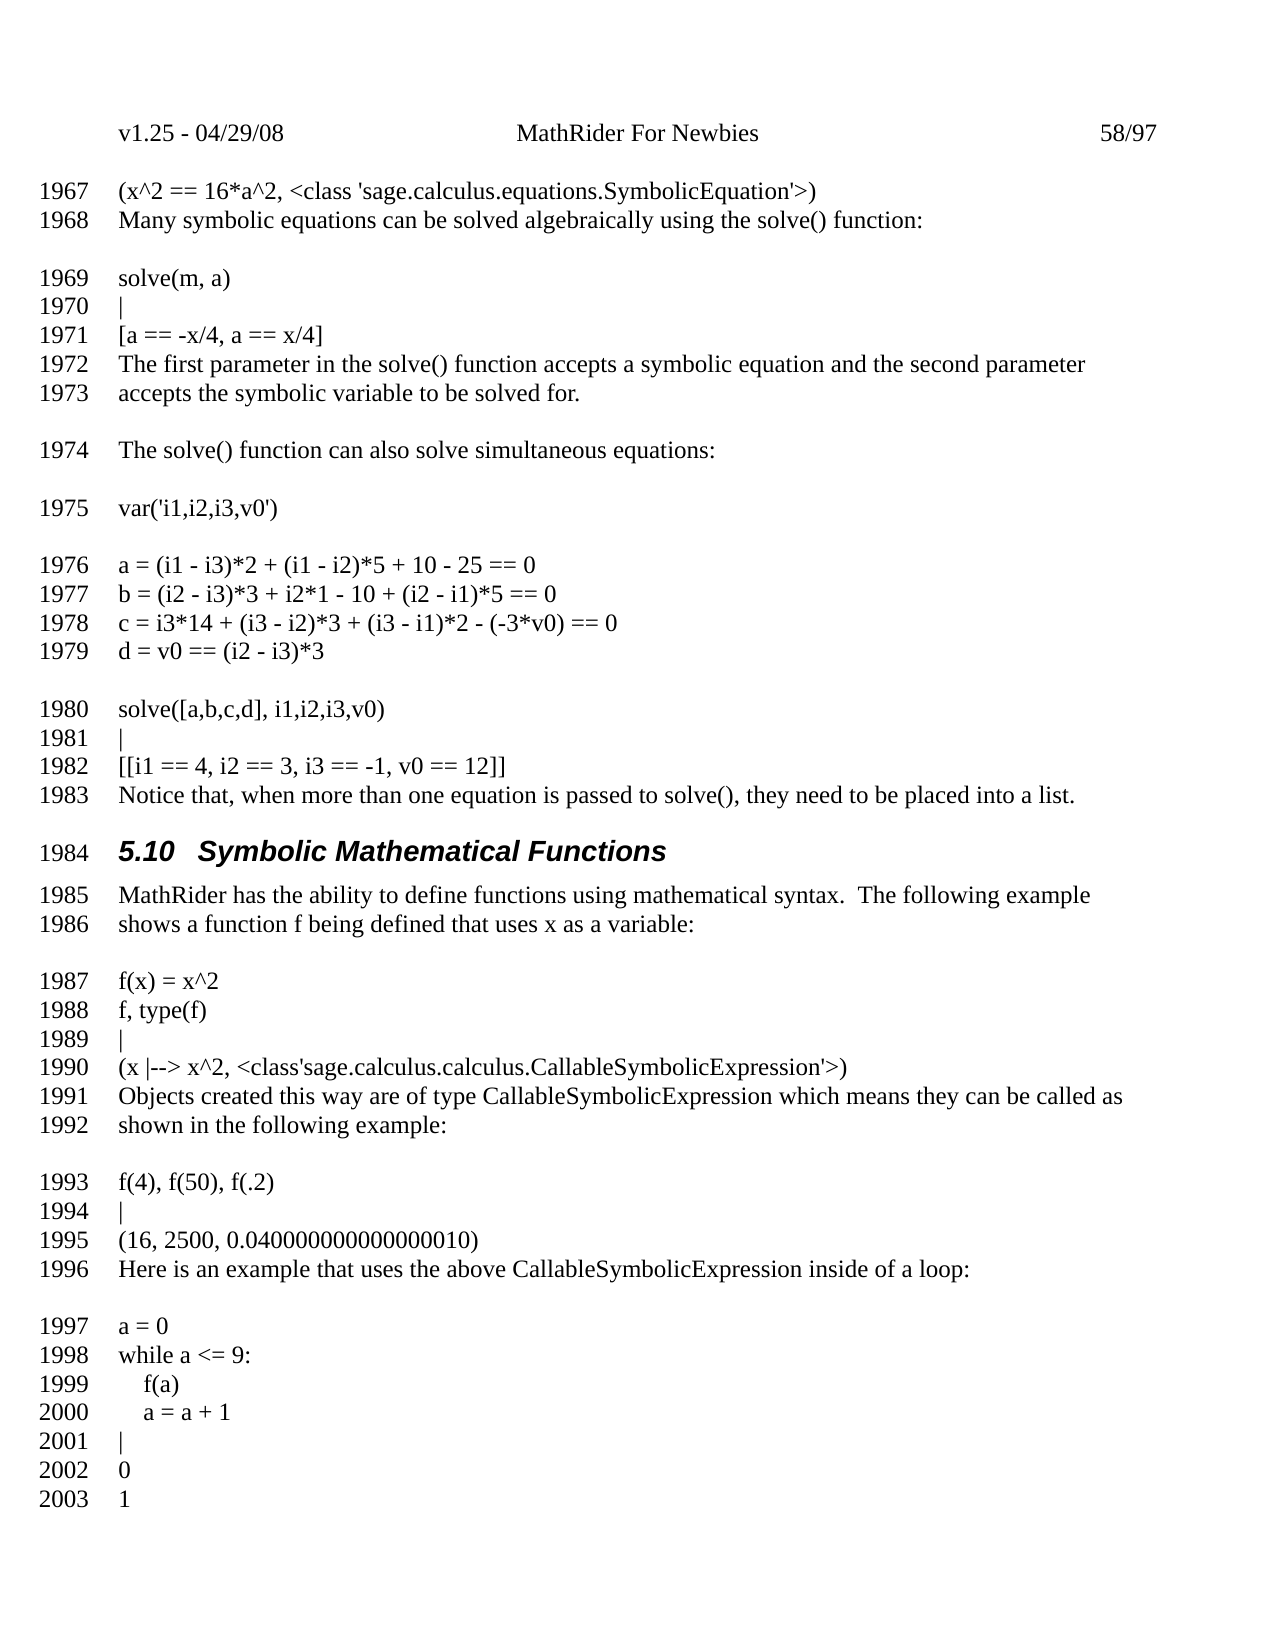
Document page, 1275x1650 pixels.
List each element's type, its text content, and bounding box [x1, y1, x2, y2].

text | [118, 1196, 1157, 1225]
text solve([a,b,c,d], i1,i2,i3,v0) [118, 694, 1157, 723]
text (x |--> x^2, <class'sage.calculus.calculus.CallableSymbolicExpression'>) [118, 1052, 1157, 1081]
text Objects created this way are of type CallableSymbolicExpression which means they can be called as shown in the following example: [118, 1081, 1157, 1139]
text var('i1,i2,i3,v0') [118, 493, 1157, 521]
text a = (i1 - i3)*2 + (i1 - i2)*5 + 10 - 25 == 0 [118, 550, 1157, 579]
text [a == -x/4, a == x/4] [118, 320, 1157, 349]
text a = 0 [118, 1311, 1157, 1340]
text | [118, 1024, 1157, 1052]
text b = (i2 - i3)*3 + i2*1 - 10 + (i2 - i1)*5 == 0 [118, 579, 1157, 608]
text d = v0 == (i2 - i3)*3 [118, 636, 1157, 665]
text [[i1 == 4, i2 == 3, i3 == -1, v0 == 12]] [118, 751, 1157, 780]
text f(4), f(50), f(.2) [118, 1167, 1157, 1196]
text (16, 2500, 0.040000000000000010) [118, 1225, 1157, 1254]
text | [118, 723, 1157, 751]
text Many symbolic equations can be solved algebraically using the solve() function: [118, 205, 1157, 234]
text 0 [118, 1455, 1157, 1484]
text f, type(f) [118, 995, 1157, 1024]
text 1 [118, 1484, 1157, 1512]
text f(x) = x^2 [118, 966, 1157, 995]
text Notice that, when more than one equation is passed to solve(), they need to be placed into a list. [118, 780, 1157, 809]
text The solve() function can also solve simultaneous equations: [118, 435, 1157, 464]
text c = i3*14 + (i3 - i2)*3 + (i3 - i1)*2 - (-3*v0) == 0 [118, 608, 1157, 636]
text a = a + 1 [118, 1397, 1157, 1426]
text MathRider has the ability to define functions using mathematical syntax. The following example shows a function f being defined that uses x as a variable: [118, 880, 1157, 937]
text | [118, 291, 1157, 320]
text solve(m, a) [118, 263, 1157, 291]
text (x^2 == 16*a^2, <class 'sage.calculus.equations.SymbolicEquation'>) [118, 176, 1157, 205]
text | [118, 1426, 1157, 1455]
text f(a) [118, 1369, 1157, 1397]
subtitle Symbolic Mathematical Functions [118, 834, 1157, 867]
text The first parameter in the solve() function accepts a symbolic equation and the second parameter accepts the symbolic variable to be solved for. [118, 349, 1157, 406]
text Here is an example that uses the above CallableSymbolicExpression inside of a loop: [118, 1254, 1157, 1282]
text while a <= 9: [118, 1340, 1157, 1369]
